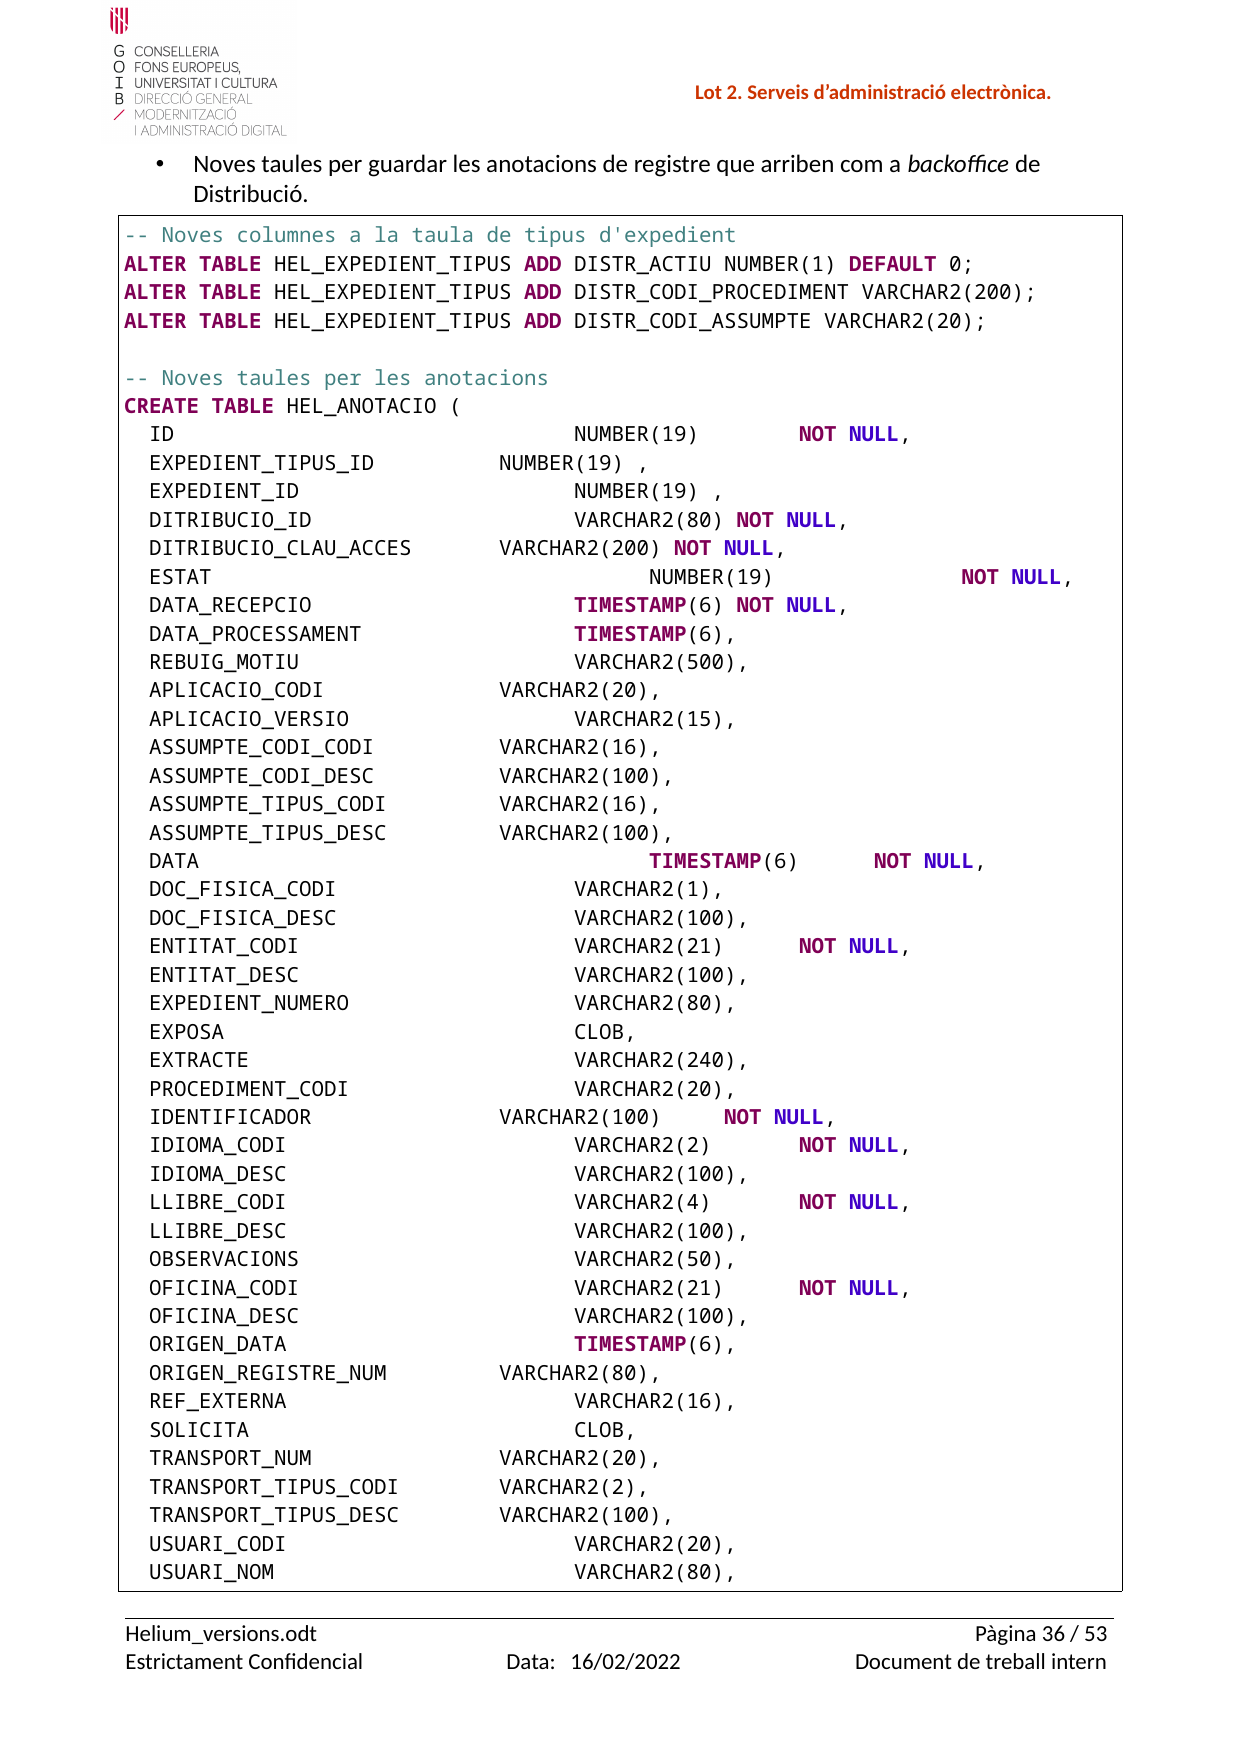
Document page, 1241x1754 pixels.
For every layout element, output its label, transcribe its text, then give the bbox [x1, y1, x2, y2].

table_header -- Noves columnes a la taula de tipus d'expedient ALTER TABLE HEL_EXPEDIENT_TIPUS ADD DISTR_ACTIU NUMBER(1) DEFAULT 0; ALTER TABLE HEL_EXPEDIENT_TIPUS ADD DISTR_CODI_PROCEDIMENT VARCHAR2(200); ALTER TABLE HEL_EXPEDIENT_TIPUS ADD DISTR_CODI_ASSUMPTE VARCHAR2(20); -- Noves taules per les anotacions CREATE TABLE HEL_ANOTACIO ( ID NUMBER(19) NOT NULL, EXPEDIENT_TIPUS_ID NUMBER(19) , EXPEDIENT_ID NUMBER(19) , DITRIBUCIO_ID VARCHAR2(80) NOT NULL, DITRIBUCIO_CLAU_ACCES VARCHAR2(200) NOT NULL, ESTAT NUMBER(19) NOT NULL, DATA_RECEPCIO TIMESTAMP(6) NOT NULL, DATA_PROCESSAMENT TIMESTAMP(6), REBUIG_MOTIU VARCHAR2(500), APLICACIO_CODI VARCHAR2(20), APLICACIO_VERSIO VARCHAR2(15), ASSUMPTE_CODI_CODI VARCHAR2(16), ASSUMPTE_CODI_DESC VARCHAR2(100), ASSUMPTE_TIPUS_CODI VARCHAR2(16), ASSUMPTE_TIPUS_DESC VARCHAR2(100), DATA TIMESTAMP(6) NOT NULL, DOC_FISICA_CODI VARCHAR2(1), DOC_FISICA_DESC VARCHAR2(100), ENTITAT_CODI VARCHAR2(21) NOT NULL, ENTITAT_DESC VARCHAR2(100), EXPEDIENT_NUMERO VARCHAR2(80), EXPOSA CLOB, EXTRACTE VARCHAR2(240), PROCEDIMENT_CODI VARCHAR2(20), IDENTIFICADOR VARCHAR2(100) NOT NULL, IDIOMA_CODI VARCHAR2(2) NOT NULL, IDIOMA_DESC VARCHAR2(100), LLIBRE_CODI VARCHAR2(4) NOT NULL, LLIBRE_DESC VARCHAR2(100), OBSERVACIONS VARCHAR2(50), OFICINA_CODI VARCHAR2(21) NOT NULL, OFICINA_DESC VARCHAR2(100), ORIGEN_DATA TIMESTAMP(6), ORIGEN_REGISTRE_NUM VARCHAR2(80), REF_EXTERNA VARCHAR2(16), SOLICITA CLOB, TRANSPORT_NUM VARCHAR2(20), TRANSPORT_TIPUS_CODI VARCHAR2(2), TRANSPORT_TIPUS_DESC VARCHAR2(100), USUARI_CODI VARCHAR2(20), USUARI_NOM VARCHAR2(80), [119, 216, 1122, 1591]
picture [100, 0, 297, 144]
list Noves taules per guardar les anotacions de registre que arriben com a backoffice de Distribució. [156, 148, 1122, 209]
